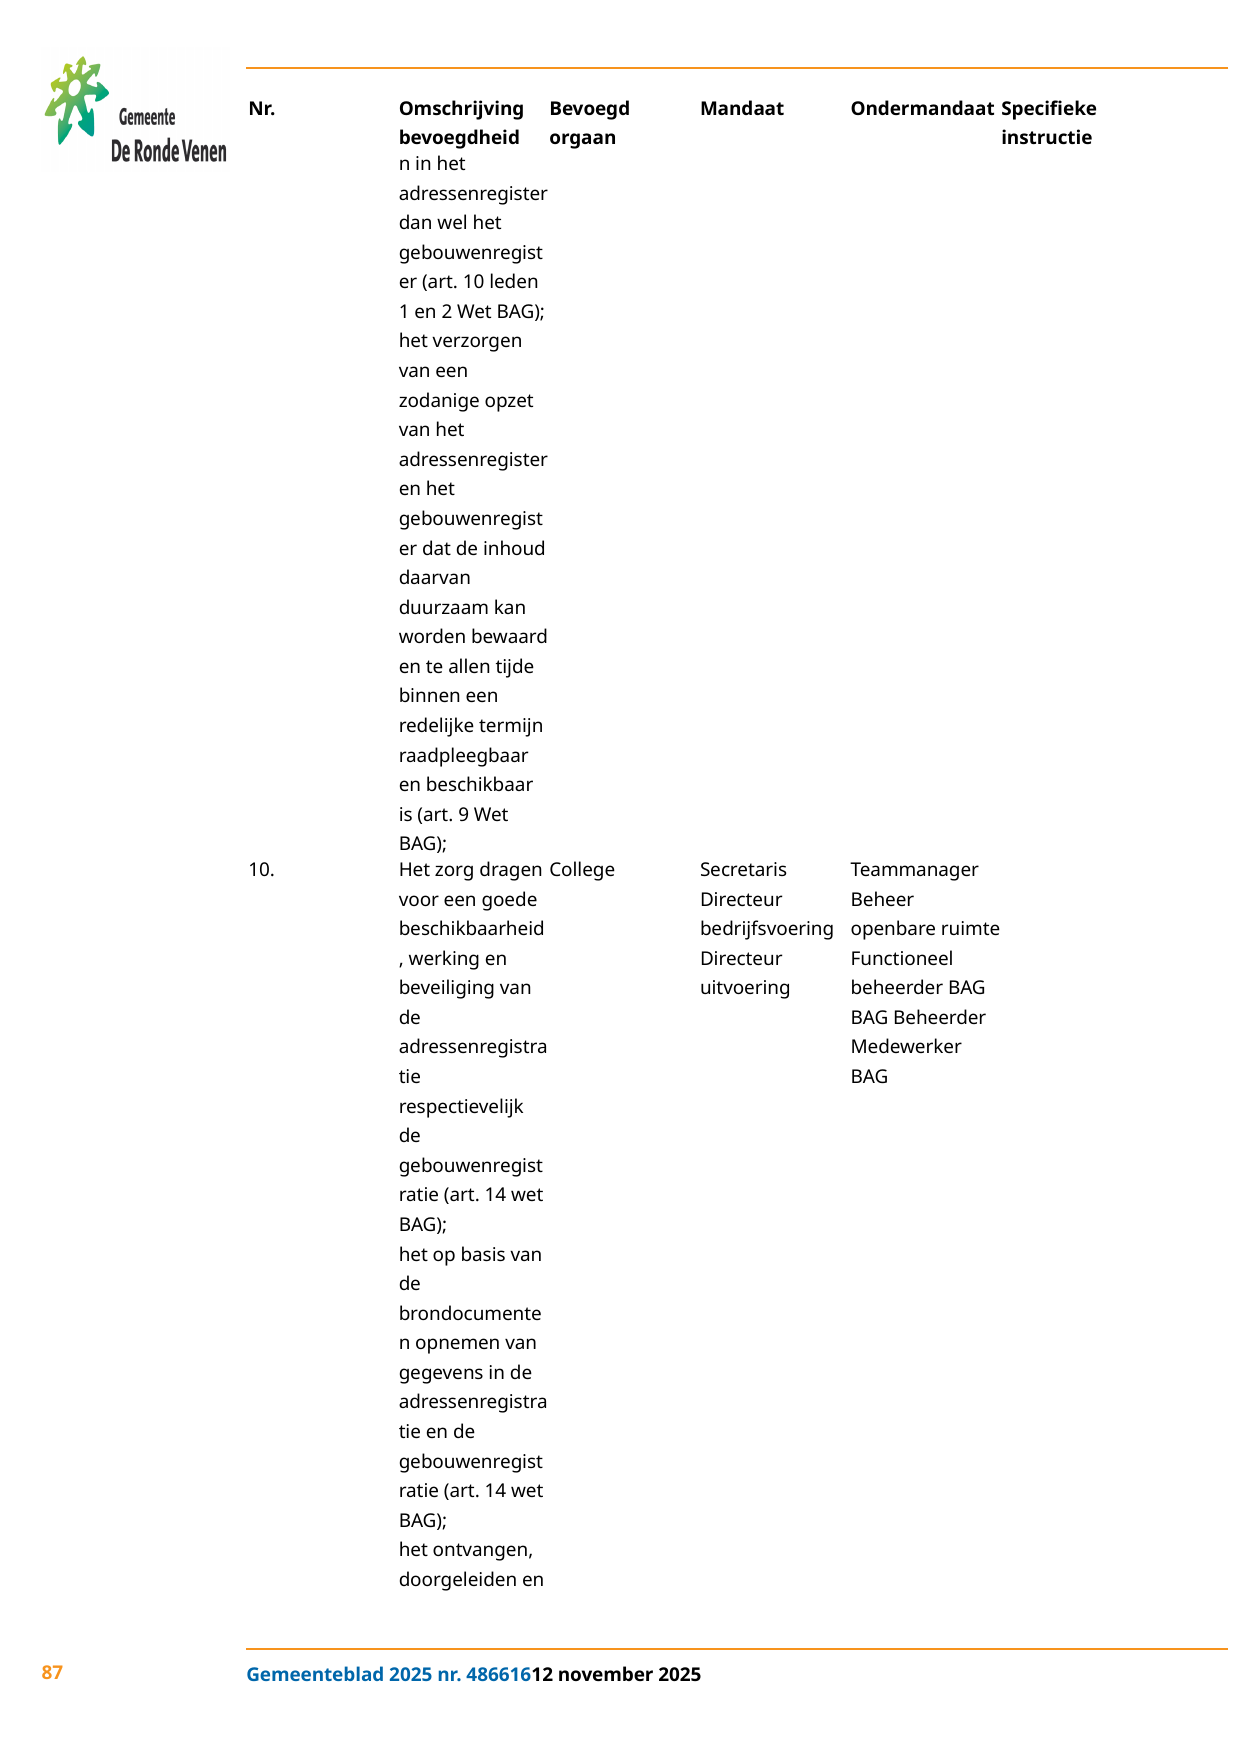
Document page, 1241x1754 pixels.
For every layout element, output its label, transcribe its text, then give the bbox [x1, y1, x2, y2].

table_cell [700, 150, 850, 856]
table_cell [1001, 150, 1152, 856]
table_header Ondermandaat [850, 95, 1001, 150]
table_cell [549, 150, 700, 856]
table_cell Het zorg dragen voor een goede beschikbaarheid, werking en beveiliging van de adressenregistratie respectievelijk de gebouwenregistratie (art. 14 wet BAG); het op basis van de brondocumenten opnemen van gegevens in de adressenregistratie en de gebouwenregistratie (art. 14 wet BAG); het ontvangen, doorgeleiden en [399, 856, 549, 1592]
table_header Mandaat [700, 95, 850, 150]
table_cell n in het adressenregister dan wel het gebouwenregister (art. 10 leden 1 en 2 Wet BAG); het verzorgen van een zodanige opzet van het adressenregister en het gebouwenregister dat de inhoud daarvan duurzaam kan worden bewaard en te allen tijde binnen een redelijke termijn raadpleegbaar en beschikbaar is (art. 9 Wet BAG); [399, 150, 549, 856]
table_cell [1001, 856, 1152, 1592]
table_cell Teammanager Beheer openbare ruimte Functioneel beheerder BAG BAG Beheerder Medewerker BAG [850, 856, 1001, 1592]
picture [41, 47, 231, 172]
table_header Nr. [248, 95, 398, 150]
table_cell Secretaris Directeur bedrijfsvoering Directeur uitvoering [700, 856, 850, 1592]
table_cell [248, 150, 398, 856]
table_cell College [549, 856, 700, 1592]
table_header Bevoegd orgaan [549, 95, 700, 150]
table_cell [850, 150, 1001, 856]
table_header Omschrijving bevoegdheid [399, 95, 549, 150]
table_cell 10. [248, 856, 398, 1592]
table_header Specifieke instructie [1001, 95, 1152, 150]
